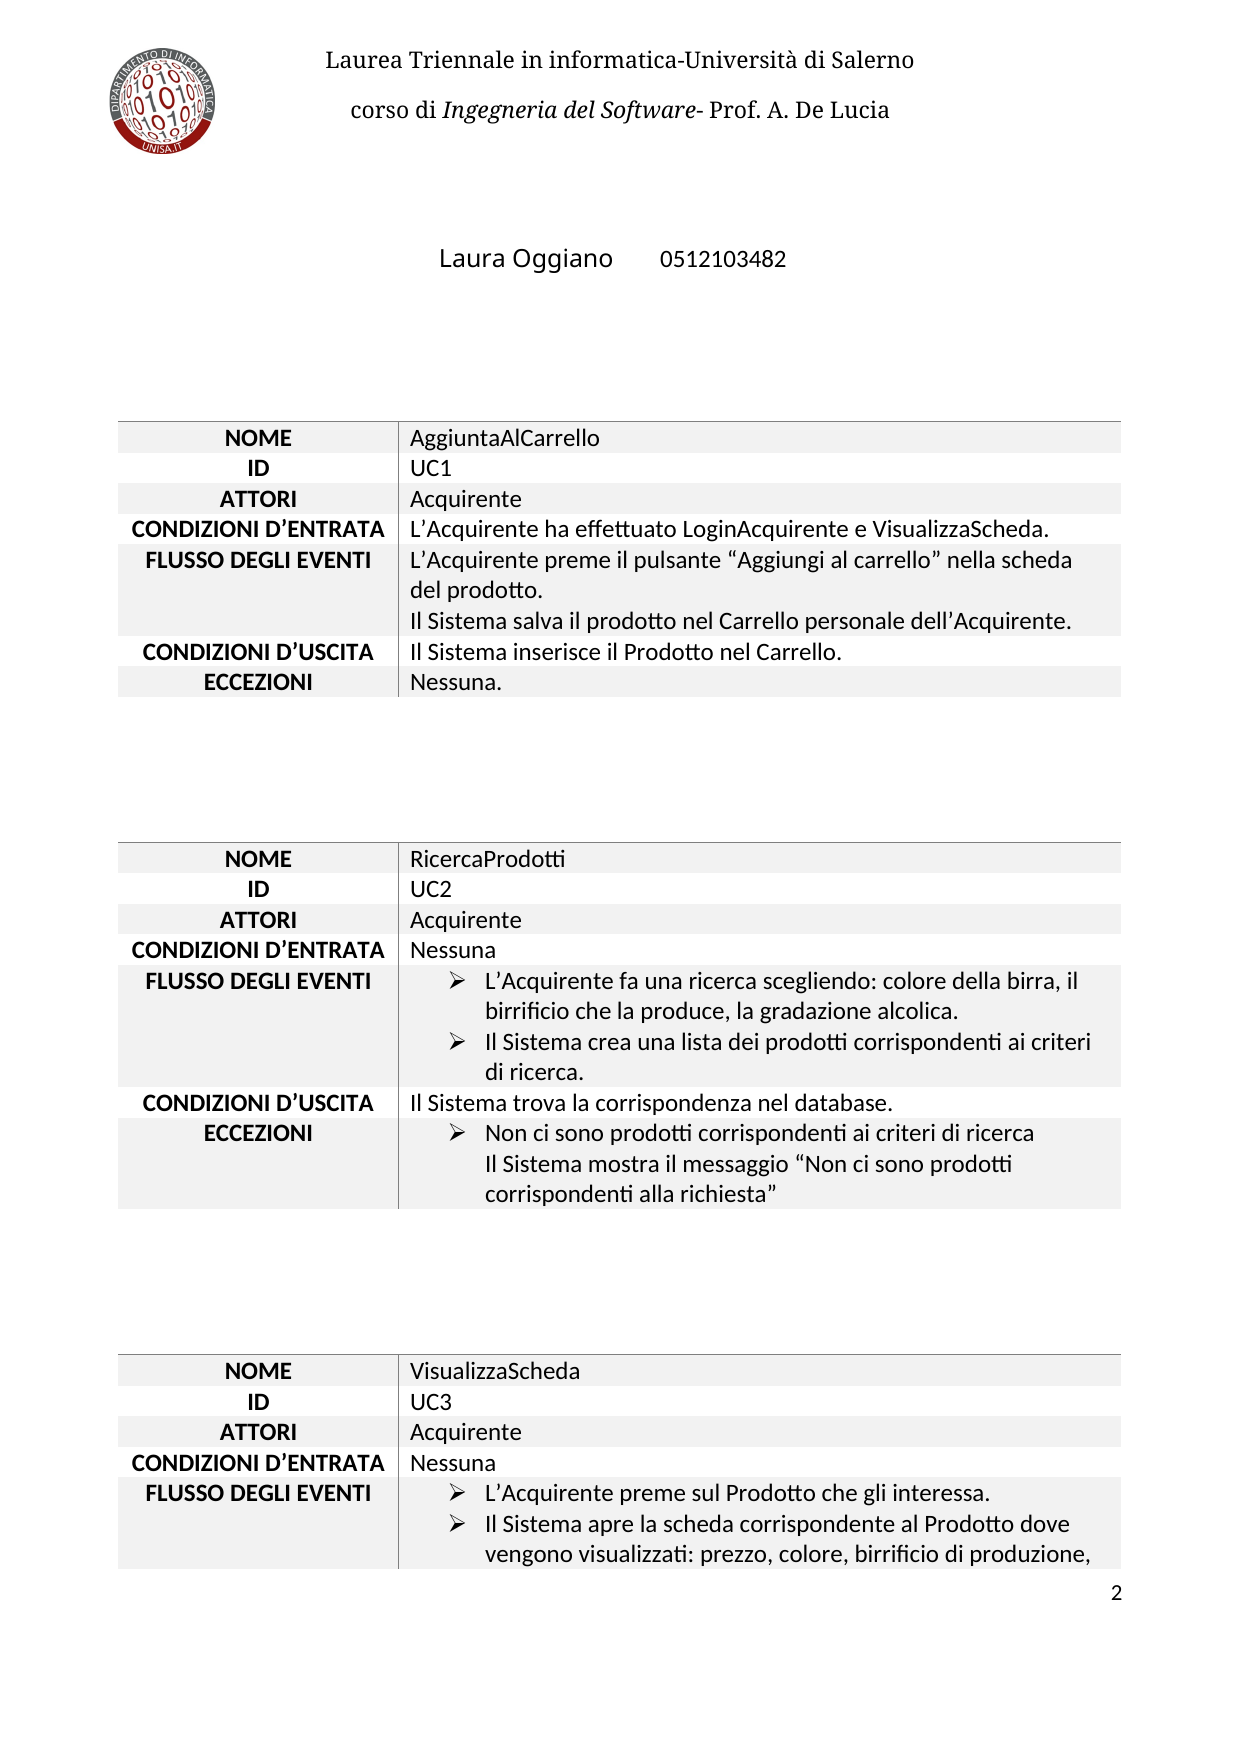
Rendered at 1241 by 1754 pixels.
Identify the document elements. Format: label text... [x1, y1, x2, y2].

table_cell Acquirente [399, 904, 1121, 934]
table_cell L’Acquirente fa una ricerca scegliendo: colore della birra, il birrificio che la produce, la gradazione alcolica. Il Sistema crea una lista dei prodotti corrispondenti ai criteri di ricerca. [399, 965, 1121, 1087]
table_cell Non ci sono prodotti corrispondenti ai criteri di ricerca Il Sistema mostra il messaggio “Non ci sono prodotti corrispondenti alla richiesta” [399, 1118, 1121, 1209]
table_cell Attori [118, 904, 398, 934]
table_cell Condizioni d’entrata [118, 1447, 398, 1477]
table_cell Condizioni d’entrata [118, 934, 398, 965]
table_cell condizioni d’uscita [118, 636, 398, 666]
table_cell Eccezioni [118, 666, 398, 697]
table_cell Condizioni d’entrata [118, 514, 398, 544]
table_cell UC3 [399, 1386, 1121, 1416]
table_cell UC1 [399, 453, 1121, 483]
table_cell Attori [118, 483, 398, 514]
table_cell Attori [118, 1416, 398, 1447]
table_header VisualizzaScheda [399, 1355, 1121, 1386]
table_cell Il Sistema trova la corrispondenza nel database. [399, 1087, 1121, 1117]
table_cell Acquirente [399, 1416, 1121, 1447]
table_cell ID [118, 453, 398, 483]
table_cell Nessuna [399, 934, 1121, 965]
table_cell Acquirente [399, 483, 1121, 514]
table_cell ECCEZIONI [118, 1118, 398, 1209]
table_cell flusso degli eventi [118, 1477, 398, 1569]
table_cell flusso degli eventi [118, 965, 398, 1087]
table_cell UC2 [399, 873, 1121, 904]
table_cell ID [118, 873, 398, 904]
text Laura Oggiano 0512103482 [29, 174, 1122, 278]
table_cell Nessuna. [399, 666, 1121, 697]
table_header RicercaProdotti [399, 843, 1121, 873]
table_cell Il Sistema inserisce il Prodotto nel Carrello. [399, 636, 1121, 666]
table_header NOME [118, 843, 398, 873]
table_cell ID [118, 1386, 398, 1416]
table_cell Nessuna [399, 1447, 1121, 1477]
table_header NOME [118, 1355, 398, 1386]
table_cell L’Acquirente preme il pulsante “Aggiungi al carrello” nella scheda del prodotto. Il Sistema salva il prodotto nel Carrello personale dell’Acquirente. [399, 544, 1121, 636]
table_cell condizioni d’uscita [118, 1087, 398, 1117]
table_cell flusso degli eventi [118, 544, 398, 636]
table_header AggiuntaAlCarrello [399, 422, 1121, 453]
table_cell L’Acquirente preme sul Prodotto che gli interessa. Il Sistema apre la scheda corrispondente al Prodotto dove vengono visualizzati: prezzo, colore, birrificio di produzione, [399, 1477, 1121, 1569]
table_header NOME [118, 422, 398, 453]
table_cell L’Acquirente ha effettuato LoginAcquirente e VisualizzaScheda. [399, 514, 1121, 544]
